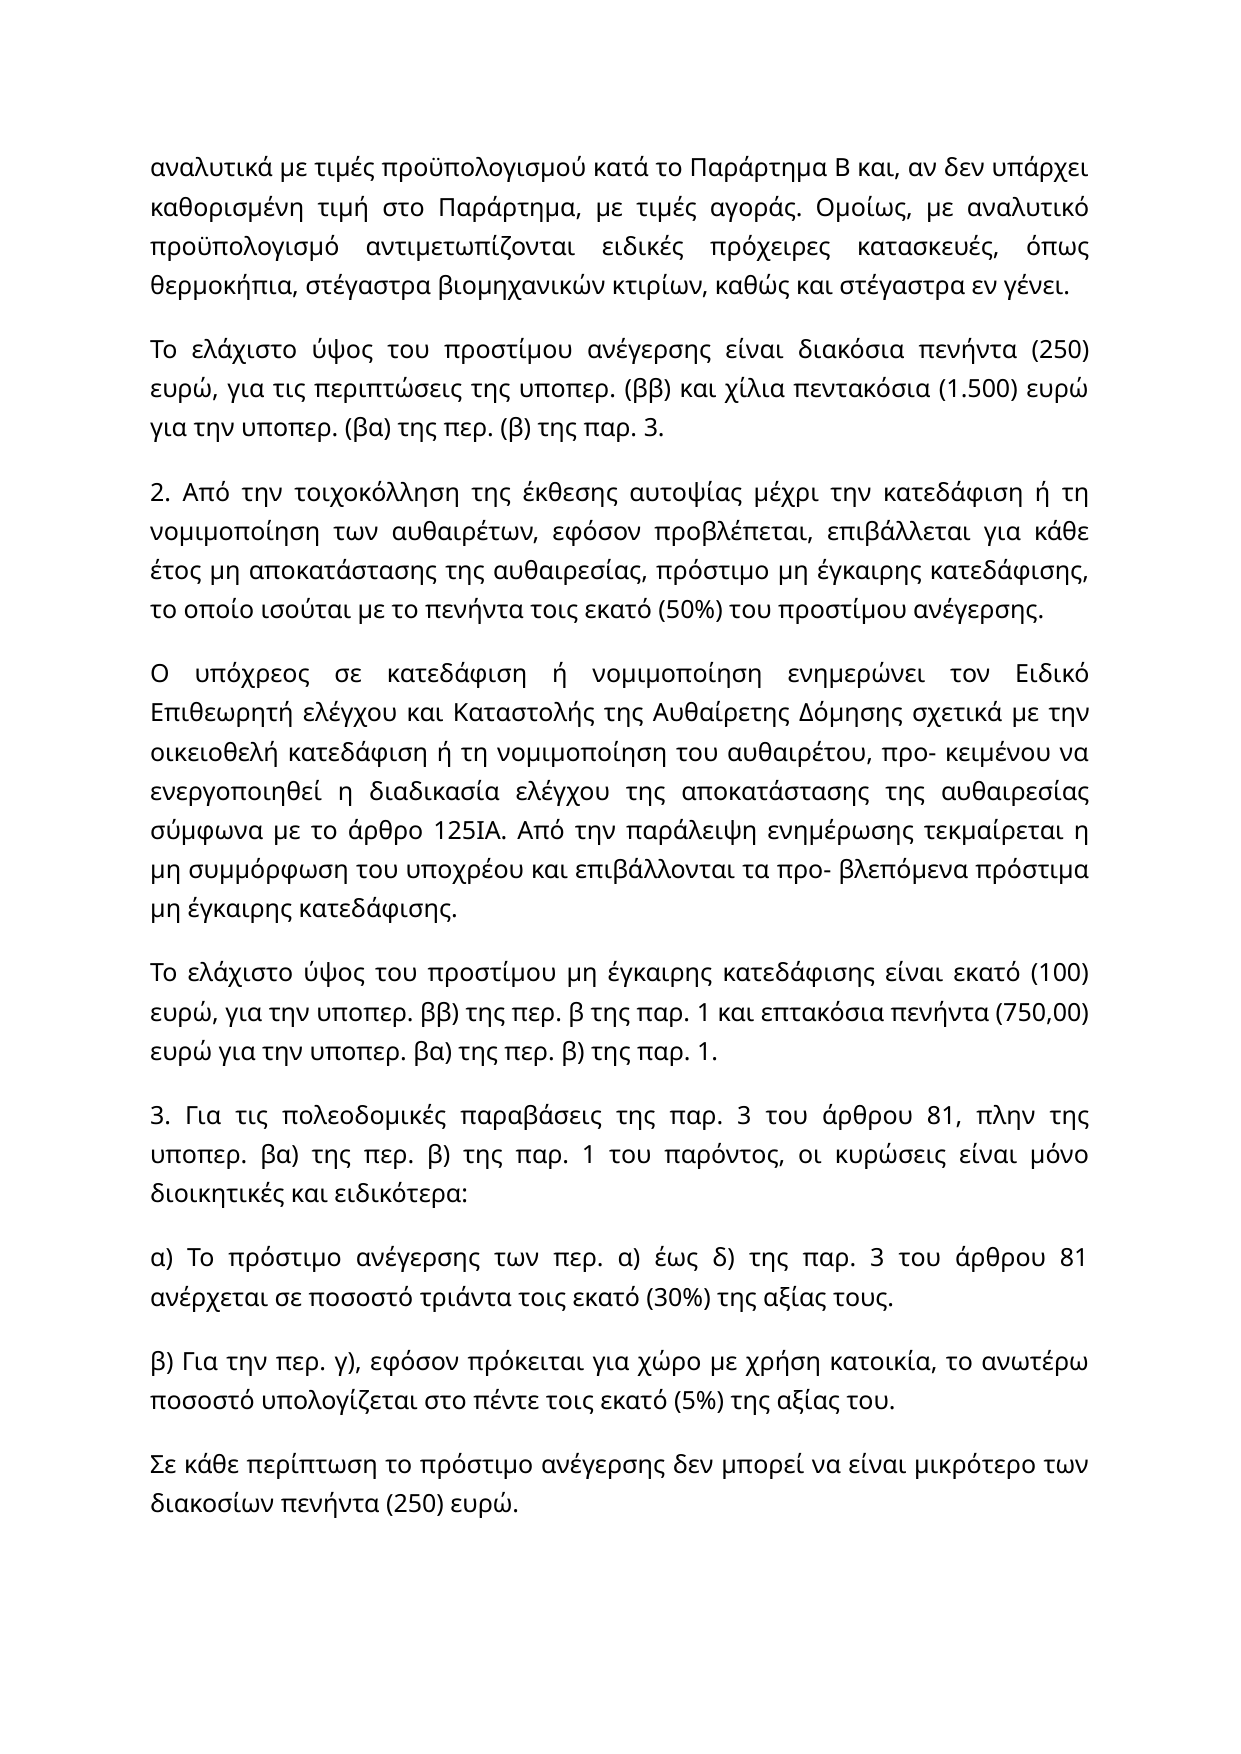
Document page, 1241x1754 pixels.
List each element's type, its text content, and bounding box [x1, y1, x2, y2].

text β) Για την περ. γ), εφόσον πρόκειται για χώρο με χρήση κατοικία, το ανωτέρω ποσοστό υπολογίζεται στο πέντε τοις εκατό (5%) της αξίας του. [150, 1343, 1090, 1417]
text 2. Από την τοιχοκόλληση της έκθεσης αυτοψίας μέχρι την κατεδάφιση ή τη νομιμοποίηση των αυθαιρέτων, εφόσον προβλέπεται, επιβάλλεται για κάθε έτος μη αποκατάστασης της αυθαιρεσίας, πρόστιμο μη έγκαιρης κατεδάφισης, το οποίο ισούται με το πενήντα τοις εκατό (50%) του προστίμου ανέγερσης. [150, 474, 1090, 626]
text Το ελάχιστο ύψος του προστίμου ανέγερσης είναι διακόσια πενήντα (250) ευρώ, για τις περιπτώσεις της υποπερ. (ββ) και χίλια πεντακόσια (1.500) ευρώ για την υποπερ. (βα) της περ. (β) της παρ. 3. [150, 332, 1090, 444]
text Το ελάχιστο ύψος του προστίμου μη έγκαιρης κατεδάφισης είναι εκατό (100) ευρώ, για την υποπερ. ββ) της περ. β της παρ. 1 και επτακόσια πενήντα (750,00) ευρώ για την υποπερ. βα) της περ. β) της παρ. 1. [150, 955, 1090, 1067]
text 3. Για τις πολεοδομικές παραβάσεις της παρ. 3 του άρθρου 81, πλην της υποπερ. βα) της περ. β) της παρ. 1 του παρόντος, οι κυρώσεις είναι μόνο διοικητικές και ειδικότερα: [150, 1097, 1090, 1210]
text α) Το πρόστιμο ανέγερσης των περ. α) έως δ) της παρ. 3 του άρθρου 81 ανέρχεται σε ποσοστό τριάντα τοις εκατό (30%) της αξίας τους. [150, 1240, 1090, 1313]
text Ο υπόχρεος σε κατεδάφιση ή νομιμοποίηση ενημερώνει τον Ειδικό Επιθεωρητή ελέγχου και Καταστολής της Αυθαίρετης Δόμησης σχετικά με την οικειοθελή κατεδάφιση ή τη νομιμοποίηση του αυθαιρέτου, προ- κειμένου να ενεργοποιηθεί η διαδικασία ελέγχου της αποκατάστασης της αυθαιρεσίας σύμφωνα με το άρθρο 125ΙΑ. Από την παράλειψη ενημέρωσης τεκμαίρεται η μη συμμόρφωση του υποχρέου και επιβάλλονται τα προ- βλεπόμενα πρόστιμα μη έγκαιρης κατεδάφισης. [150, 656, 1090, 925]
text αναλυτικά με τιμές προϋπολογισμού κατά το Παράρτημα Β και, αν δεν υπάρχει καθορισμένη τιμή στο Παράρτημα, με τιμές αγοράς. Ομοίως, με αναλυτικό προϋπολογισμό αντιμετωπίζονται ειδικές πρόχειρες κατασκευές, όπως θερμοκήπια, στέγαστρα βιομηχανικών κτιρίων, καθώς και στέγαστρα εν γένει. [150, 150, 1090, 302]
text Σε κάθε περίπτωση το πρόστιμο ανέγερσης δεν μπορεί να είναι μικρότερο των διακοσίων πενήντα (250) ευρώ. [150, 1447, 1090, 1520]
